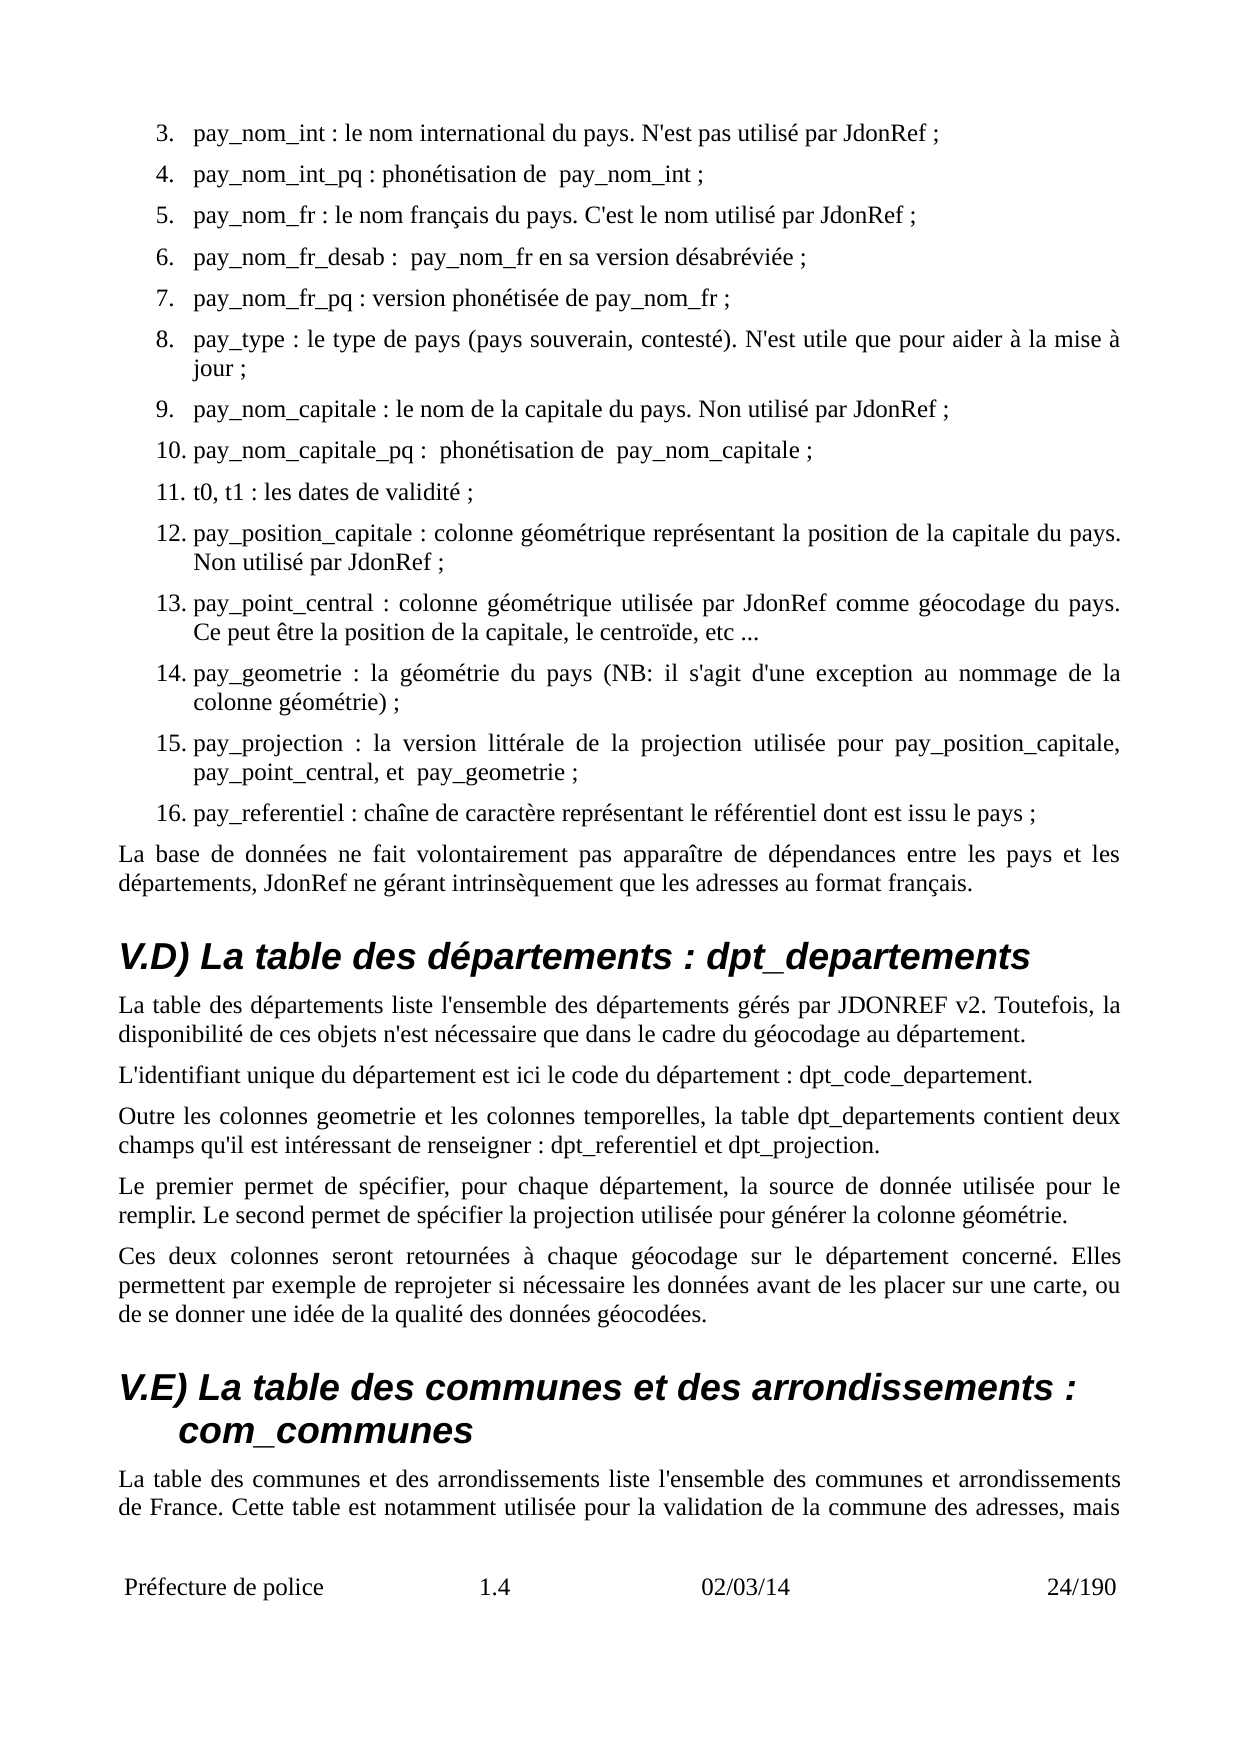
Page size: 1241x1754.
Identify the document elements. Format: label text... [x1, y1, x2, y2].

subtitle La table des départements : dpt_departements [118, 934, 1122, 977]
list pay_projection : la version littérale de la projection utilisée pour pay_position_capitale, pay_point_central, et pay_geometrie ; [156, 728, 1122, 786]
list La base de données ne fait volontairement pas apparaître de dépendances entre les pays et les départements, JdonRef ne gérant intrinsèquement que les adresses au format français. [81, 839, 1122, 897]
list pay_position_capitale : colonne géométrique représentant la position de la capitale du pays. Non utilisé par JdonRef ; [156, 518, 1122, 576]
text La table des communes et des arrondissements liste l'ensemble des communes et arrondissements de France. Cette table est notamment utilisée pour la validation de la commune des adresses, mais [118, 1464, 1122, 1521]
list pay_referentiel : chaîne de caractère représentant le référentiel dont est issu le pays ; [156, 798, 1122, 827]
list pay_type : le type de pays (pays souverain, contesté). N'est utile que pour aider à la mise à jour ; [156, 324, 1122, 382]
text Le premier permet de spécifier, pour chaque département, la source de donnée utilisée pour le remplir. Le second permet de spécifier la projection utilisée pour générer la colonne géométrie. [118, 1171, 1122, 1229]
text La table des départements liste l'ensemble des départements gérés par JDONREF v2. Toutefois, la disponibilité de ces objets n'est nécessaire que dans le cadre du géocodage au département. [118, 990, 1122, 1047]
subtitle La table des communes et des arrondissements : com_communes [118, 1365, 1122, 1451]
list pay_nom_fr_pq : version phonétisée de pay_nom_fr ; [156, 283, 1122, 312]
list pay_nom_fr_desab : pay_nom_fr en sa version désabréviée ; [156, 242, 1122, 271]
list pay_point_central : colonne géométrique utilisée par JdonRef comme géocodage du pays. Ce peut être la position de la capitale, le centroïde, etc ... [156, 588, 1122, 646]
text Ces deux colonnes seront retournées à chaque géocodage sur le département concerné. Elles permettent par exemple de reprojeter si nécessaire les données avant de les placer sur une carte, ou de se donner une idée de la qualité des données géocodées. [118, 1241, 1122, 1327]
list pay_nom_int_pq : phonétisation de pay_nom_int ; [156, 159, 1122, 188]
list pay_nom_int : le nom international du pays. N'est pas utilisé par JdonRef ; [156, 118, 1122, 147]
text L'identifiant unique du département est ici le code du département : dpt_code_departement. [118, 1060, 1122, 1089]
list pay_nom_capitale_pq : phonétisation de pay_nom_capitale ; [156, 436, 1122, 464]
list t0, t1 : les dates de validité ; [156, 477, 1122, 506]
list pay_geometrie : la géométrie du pays (NB: il s'agit d'une exception au nommage de la colonne géométrie) ; [156, 658, 1122, 716]
list pay_nom_capitale : le nom de la capitale du pays. Non utilisé par JdonRef ; [156, 394, 1122, 423]
list pay_nom_fr : le nom français du pays. C'est le nom utilisé par JdonRef ; [156, 201, 1122, 229]
text Outre les colonnes geometrie et les colonnes temporelles, la table dpt_departements contient deux champs qu'il est intéressant de renseigner : dpt_referentiel et dpt_projection. [118, 1101, 1122, 1159]
